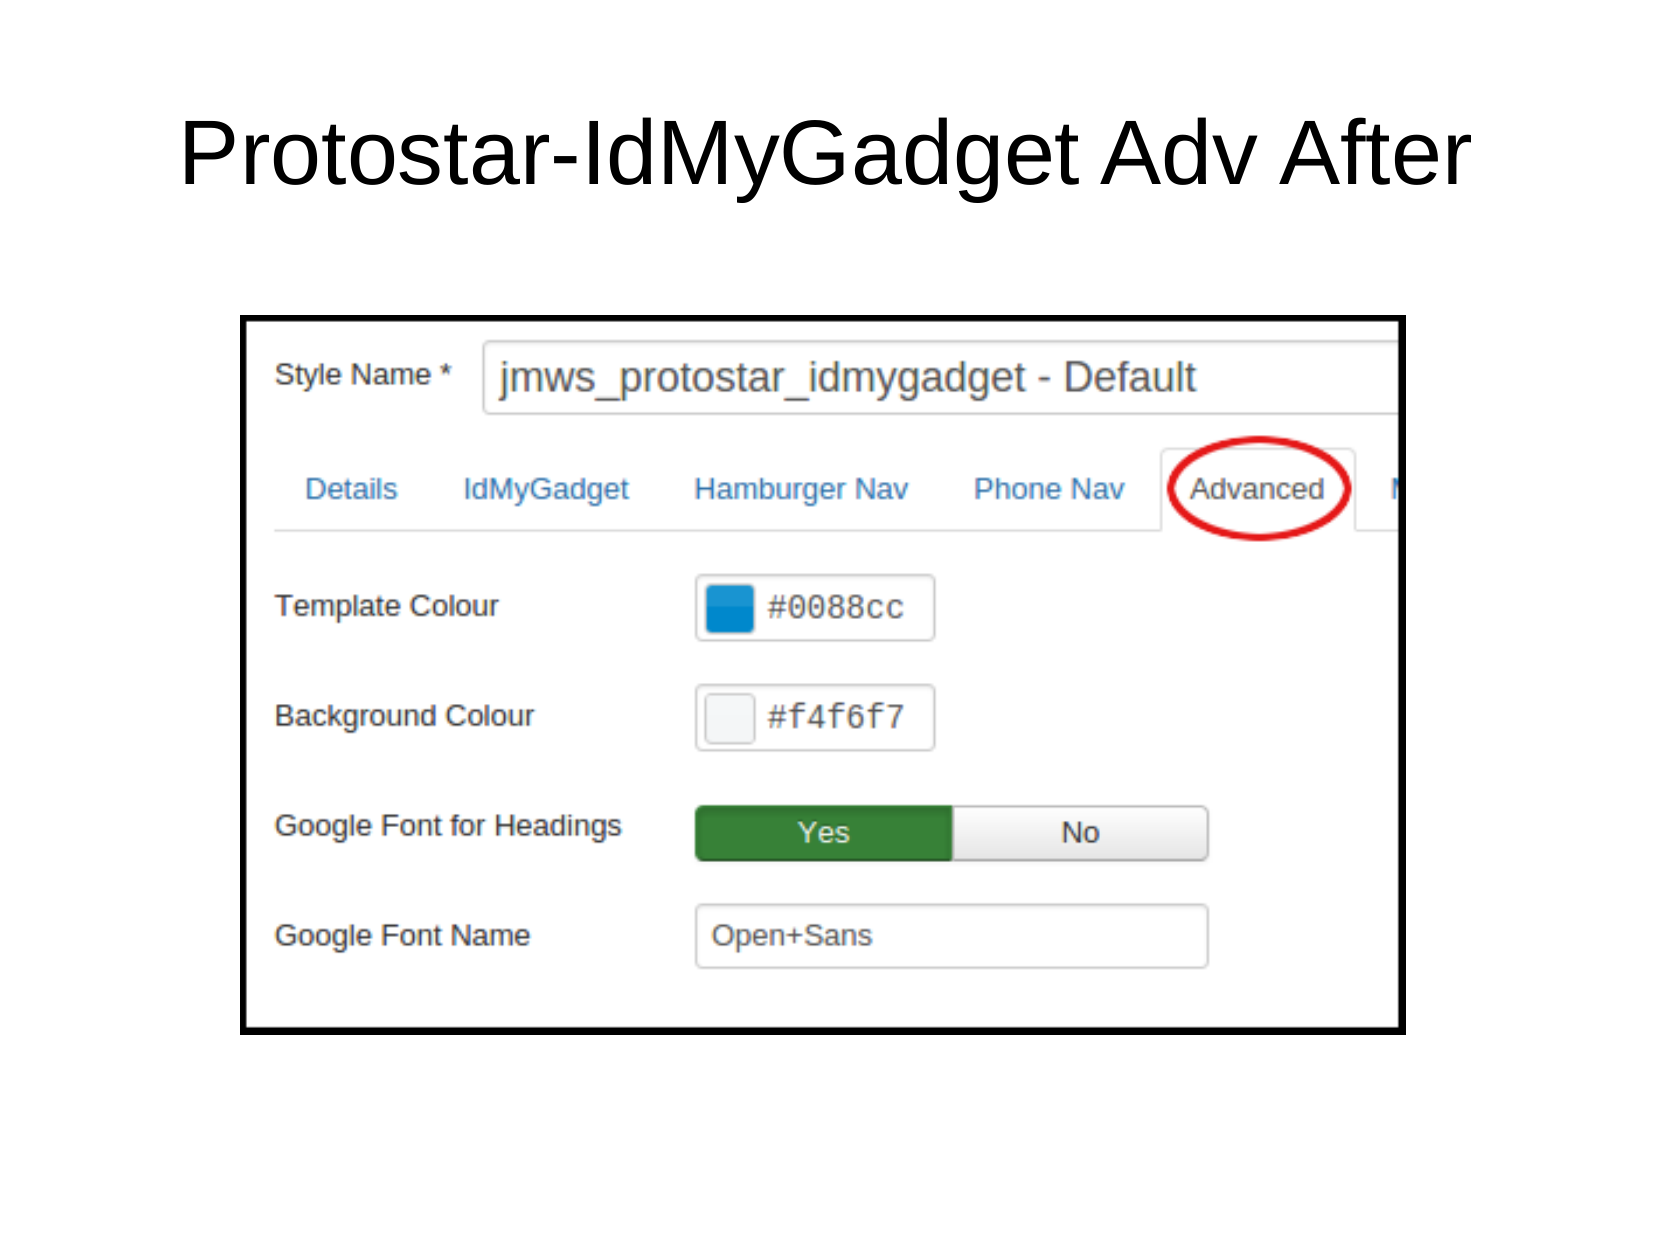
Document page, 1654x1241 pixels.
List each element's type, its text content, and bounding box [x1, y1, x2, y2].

picture [240, 315, 1406, 1036]
title Protostar-IdMyGadget Adv After [82, 49, 1571, 257]
